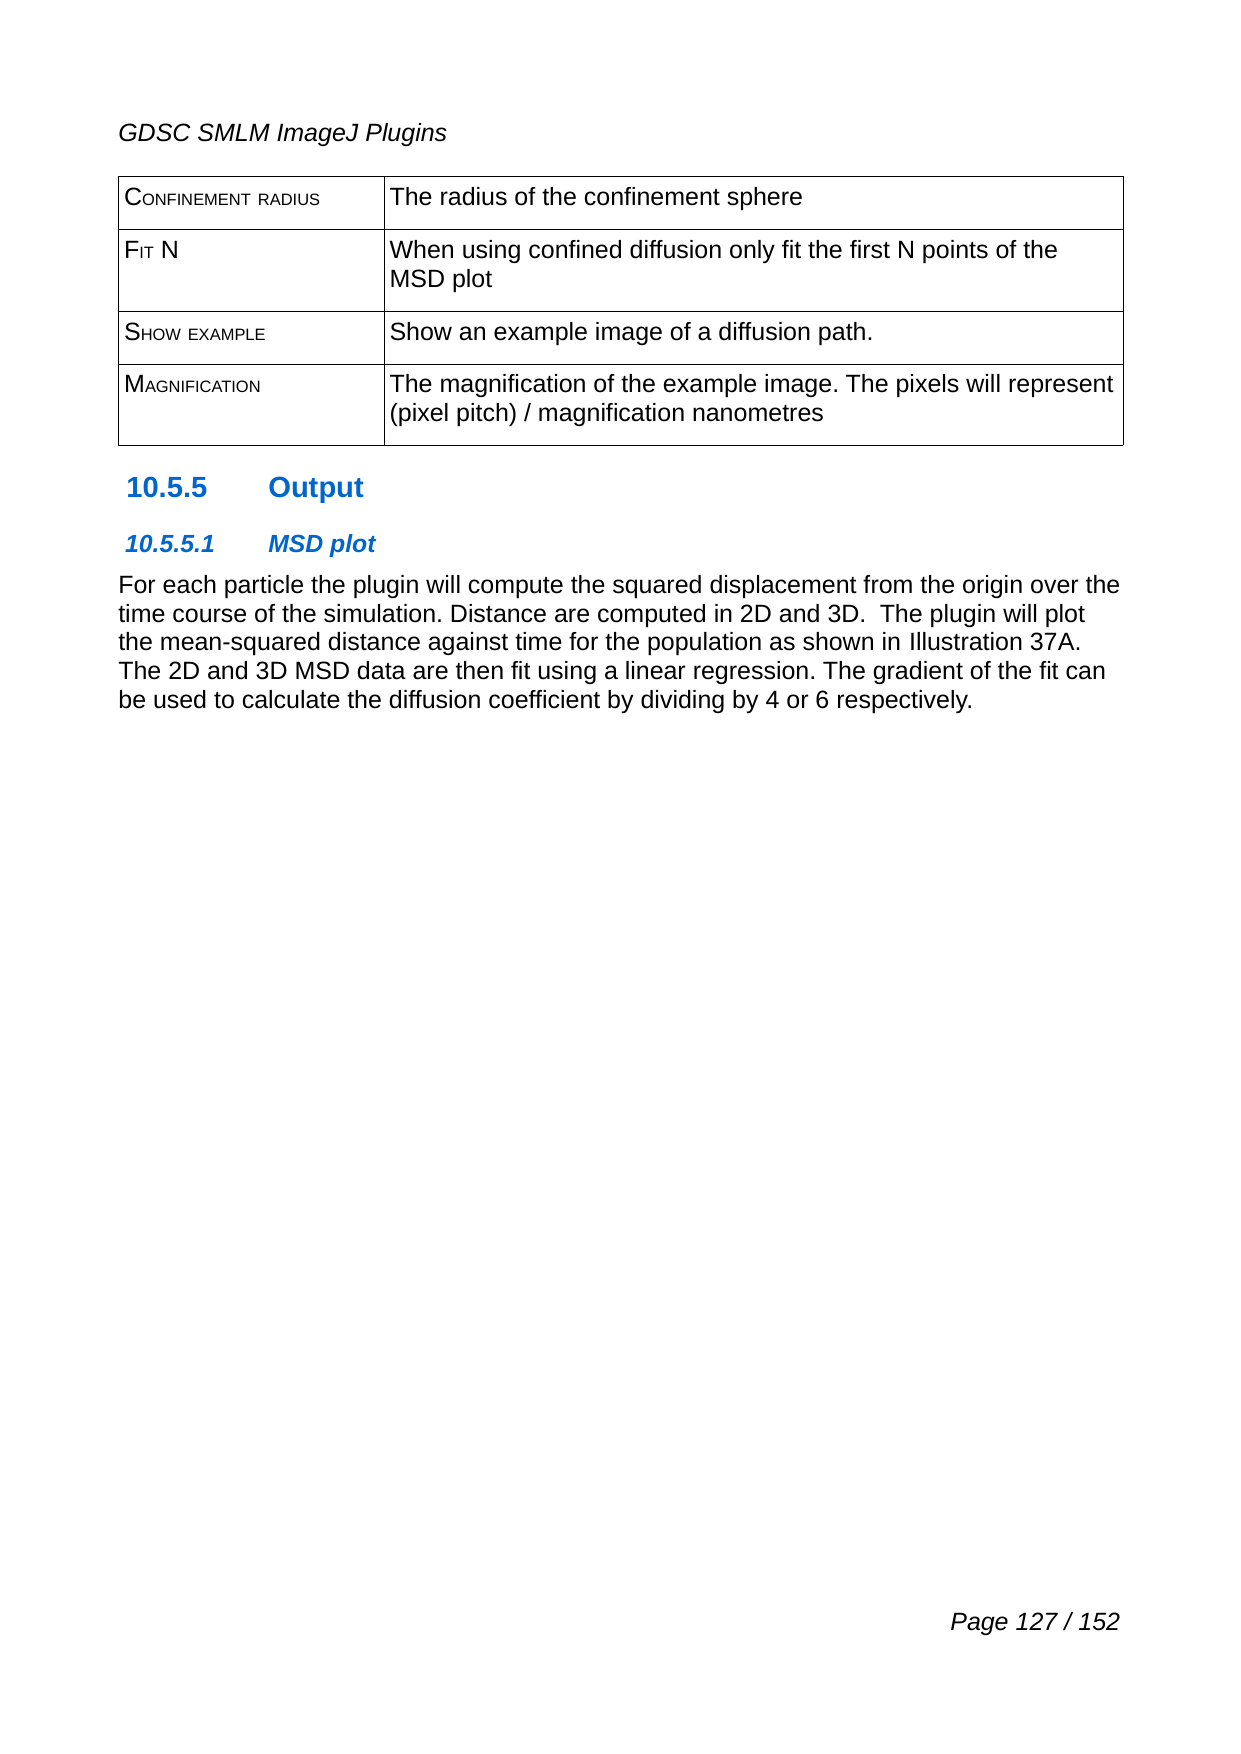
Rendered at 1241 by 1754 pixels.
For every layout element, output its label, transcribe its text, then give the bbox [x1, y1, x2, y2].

table_cell Show an example image of a diffusion path. [385, 312, 1123, 363]
subtitle MSD plot [118, 529, 1122, 557]
table_cell Magnification [119, 365, 384, 445]
table_cell Fit N [119, 230, 384, 311]
table_cell Show example [119, 312, 384, 363]
text For each particle the plugin will compute the squared displacement from the origin over the time course of the simulation. Distance are computed in 2D and 3D. The plugin will plot the mean-squared distance against time for the population as shown in Illustration 37A. The 2D and 3D MSD data are then fit using a linear regression. The gradient of the fit can be used to calculate the diffusion coefficient by dividing by 4 or 6 respectively. [118, 570, 1122, 713]
subtitle Output [118, 470, 1122, 504]
table_cell The magnification of the example image. The pixels will represent (pixel pitch) / magnification nanometres [385, 365, 1123, 445]
table_cell When using confined diffusion only fit the first N points of the MSD plot [385, 230, 1123, 311]
table_cell Confinement radius [119, 177, 384, 229]
table_cell The radius of the confinement sphere [385, 177, 1123, 229]
